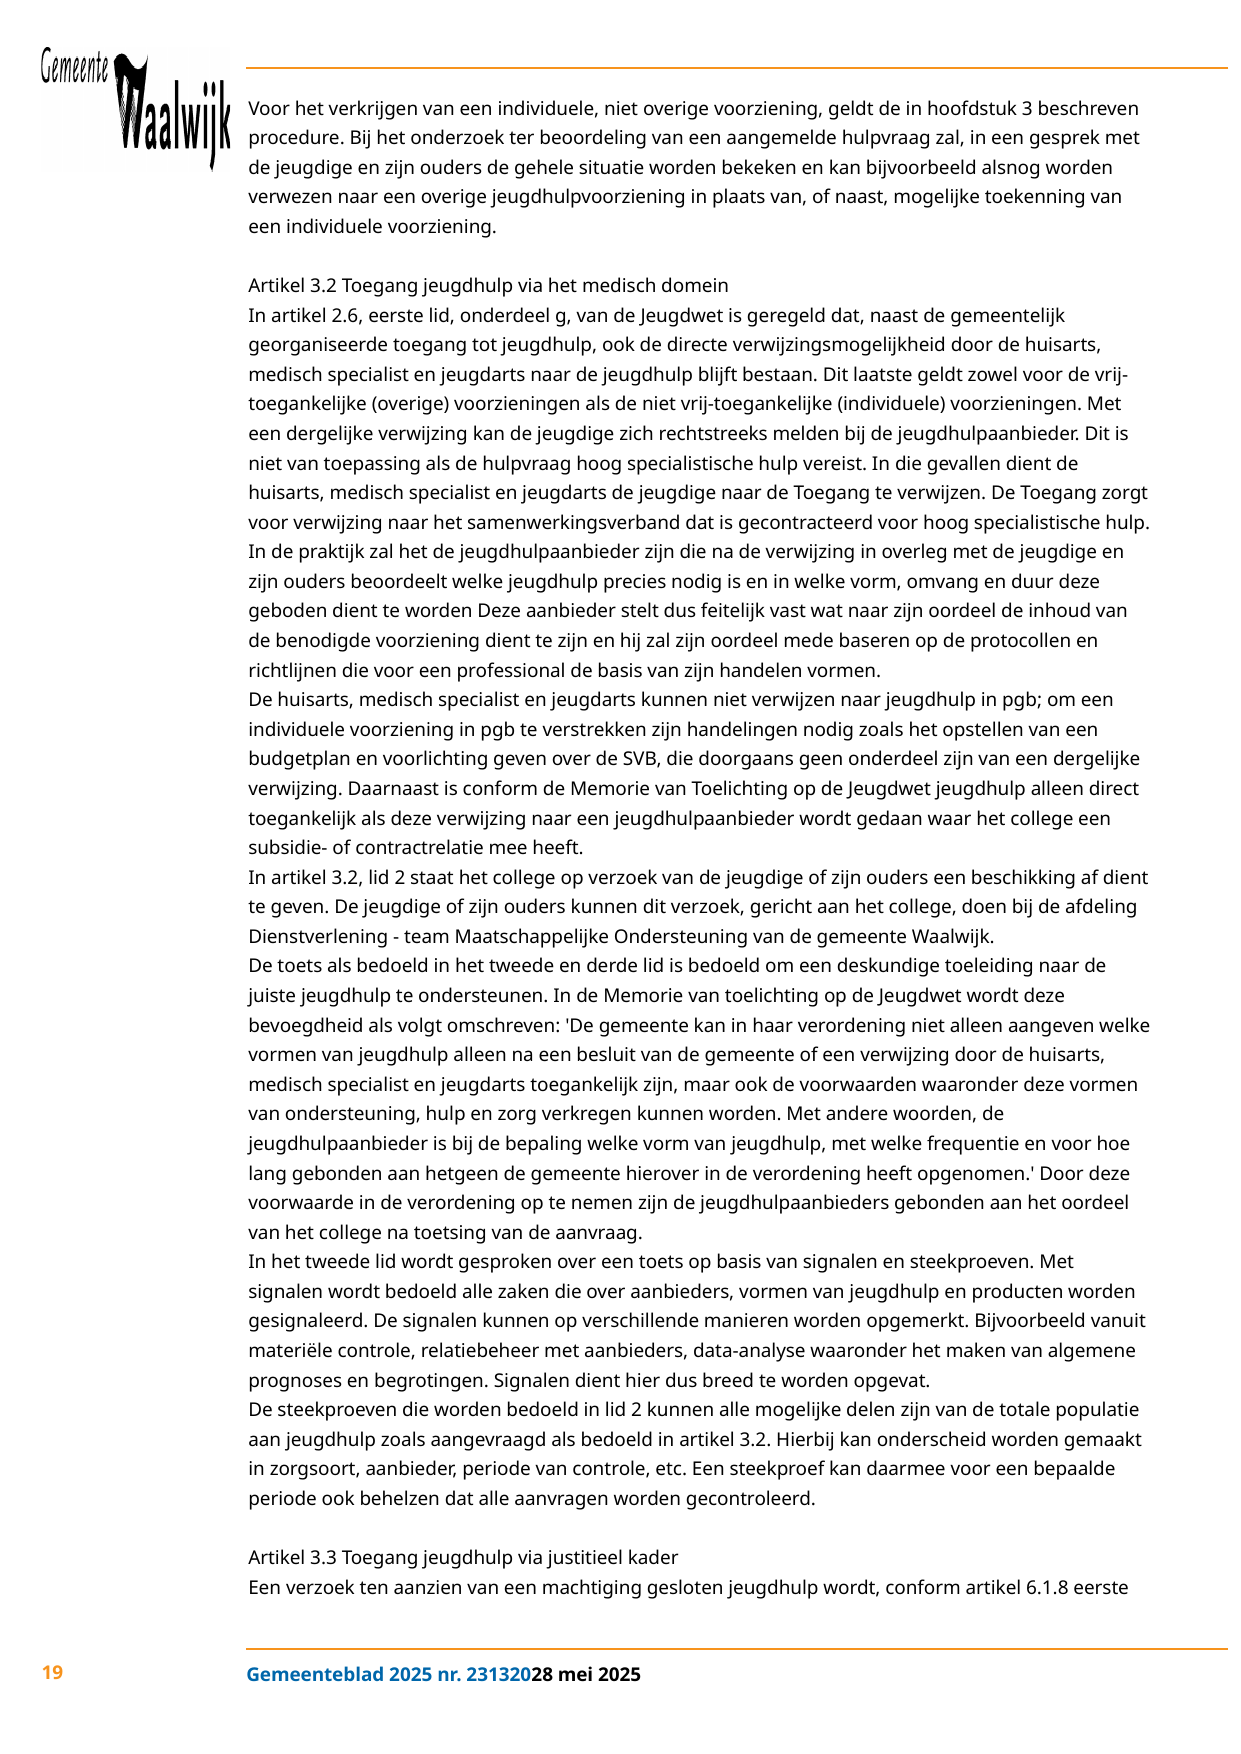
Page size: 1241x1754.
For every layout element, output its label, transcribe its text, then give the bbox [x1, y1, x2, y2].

text Voor het verkrijgen van een individuele, niet overige voorziening, geldt de in hoofdstuk 3 beschreven procedure. Bij het onderzoek ter beoordeling van een aangemelde hulpvraag zal, in een gesprek met de jeugdige en zijn ouders de gehele situatie worden bekeken en kan bijvoorbeeld alsnog worden verwezen naar een overige jeugdhulpvoorziening in plaats van, of naast, mogelijke toekenning van een individuele voorziening. [248, 95, 1152, 239]
text In artikel 3.2, lid 2 staat het college op verzoek van de jeugdige of zijn ouders een beschikking af dient te geven. De jeugdige of zijn ouders kunnen dit verzoek, gericht aan het college, doen bij de afdeling Dienstverlening - team Maatschappelijke Ondersteuning van de gemeente Waalwijk. [248, 864, 1152, 949]
text In artikel 2.6, eerste lid, onderdeel g, van de Jeugdwet is geregeld dat, naast de gemeentelijk georganiseerde toegang tot jeugdhulp, ook de directe verwijzingsmogelijkheid door de huisarts, medisch specialist en jeugdarts naar de jeugdhulp blijft bestaan. Dit laatste geldt zowel voor de vrij-toegankelijke (overige) voorzieningen als de niet vrij-toegankelijke (individuele) voorzieningen. Met een dergelijke verwijzing kan de jeugdige zich rechtstreeks melden bij de jeugdhulpaanbieder. Dit is niet van toepassing als de hulpvraag hoog specialistische hulp vereist. In die gevallen dient de huisarts, medisch specialist en jeugdarts de jeugdige naar de Toegang te verwijzen. De Toegang zorgt voor verwijzing naar het samenwerkingsverband dat is gecontracteerd voor hoog specialistische hulp. In de praktijk zal het de jeugdhulpaanbieder zijn die na de verwijzing in overleg met de jeugdige en zijn ouders beoordeelt welke jeugdhulp precies nodig is en in welke vorm, omvang en duur deze geboden dient te worden Deze aanbieder stelt dus feitelijk vast wat naar zijn oordeel de inhoud van de benodigde voorziening dient te zijn en hij zal zijn oordeel mede baseren op de protocollen en richtlijnen die voor een professional de basis van zijn handelen vormen. [248, 302, 1152, 683]
text Artikel 3.2 Toegang jeugdhulp via het medisch domein [248, 272, 1152, 298]
text Een verzoek ten aanzien van een machtiging gesloten jeugdhulp wordt, conform artikel 6.1.8 eerste [248, 1574, 1152, 1600]
text De huisarts, medisch specialist en jeugdarts kunnen niet verwijzen naar jeugdhulp in pgb; om een individuele voorziening in pgb te verstrekken zijn handelingen nodig zoals het opstellen van een budgetplan en voorlichting geven over de SVB, die doorgaans geen onderdeel zijn van een dergelijke verwijzing. Daarnaast is conform de Memorie van Toelichting op de Jeugdwet jeugdhulp alleen direct toegankelijk als deze verwijzing naar een jeugdhulpaanbieder wordt gedaan waar het college een subsidie- of contractrelatie mee heeft. [248, 686, 1152, 860]
text De toets als bedoeld in het tweede en derde lid is bedoeld om een deskundige toeleiding naar de juiste jeugdhulp te ondersteunen. In de Memorie van toelichting op de Jeugdwet wordt deze bevoegdheid als volgt omschreven: 'De gemeente kan in haar verordening niet alleen aangeven welke vormen van jeugdhulp alleen na een besluit van de gemeente of een verwijzing door de huisarts, medisch specialist en jeugdarts toegankelijk zijn, maar ook de voorwaarden waaronder deze vormen van ondersteuning, hulp en zorg verkregen kunnen worden. Met andere woorden, de jeugdhulpaanbieder is bij de bepaling welke vorm van jeugdhulp, met welke frequentie en voor hoe lang gebonden aan hetgeen de gemeente hierover in de verordening heeft opgenomen.' Door deze voorwaarde in de verordening op te nemen zijn de jeugdhulpaanbieders gebonden aan het oordeel van het college na toetsing van de aanvraag. [248, 953, 1152, 1245]
picture [41, 47, 231, 172]
text De steekproeven die worden bedoeld in lid 2 kunnen alle mogelijke delen zijn van de totale populatie aan jeugdhulp zoals aangevraagd als bedoeld in artikel 3.2. Hierbij kan onderscheid worden gemaakt in zorgsoort, aanbieder, periode van controle, etc. Een steekproef kan daarmee voor een bepaalde periode ook behelzen dat alle aanvragen worden gecontroleerd. [248, 1396, 1152, 1511]
text In het tweede lid wordt gesproken over een toets op basis van signalen en steekproeven. Met signalen wordt bedoeld alle zaken die over aanbieders, vormen van jeugdhulp en producten worden gesignaleerd. De signalen kunnen op verschillende manieren worden opgemerkt. Bijvoorbeeld vanuit materiële controle, relatiebeheer met aanbieders, data-analyse waaronder het maken van algemene prognoses en begrotingen. Signalen dient hier dus breed te worden opgevat. [248, 1248, 1152, 1393]
text Artikel 3.3 Toegang jeugdhulp via justitieel kader [248, 1544, 1152, 1570]
